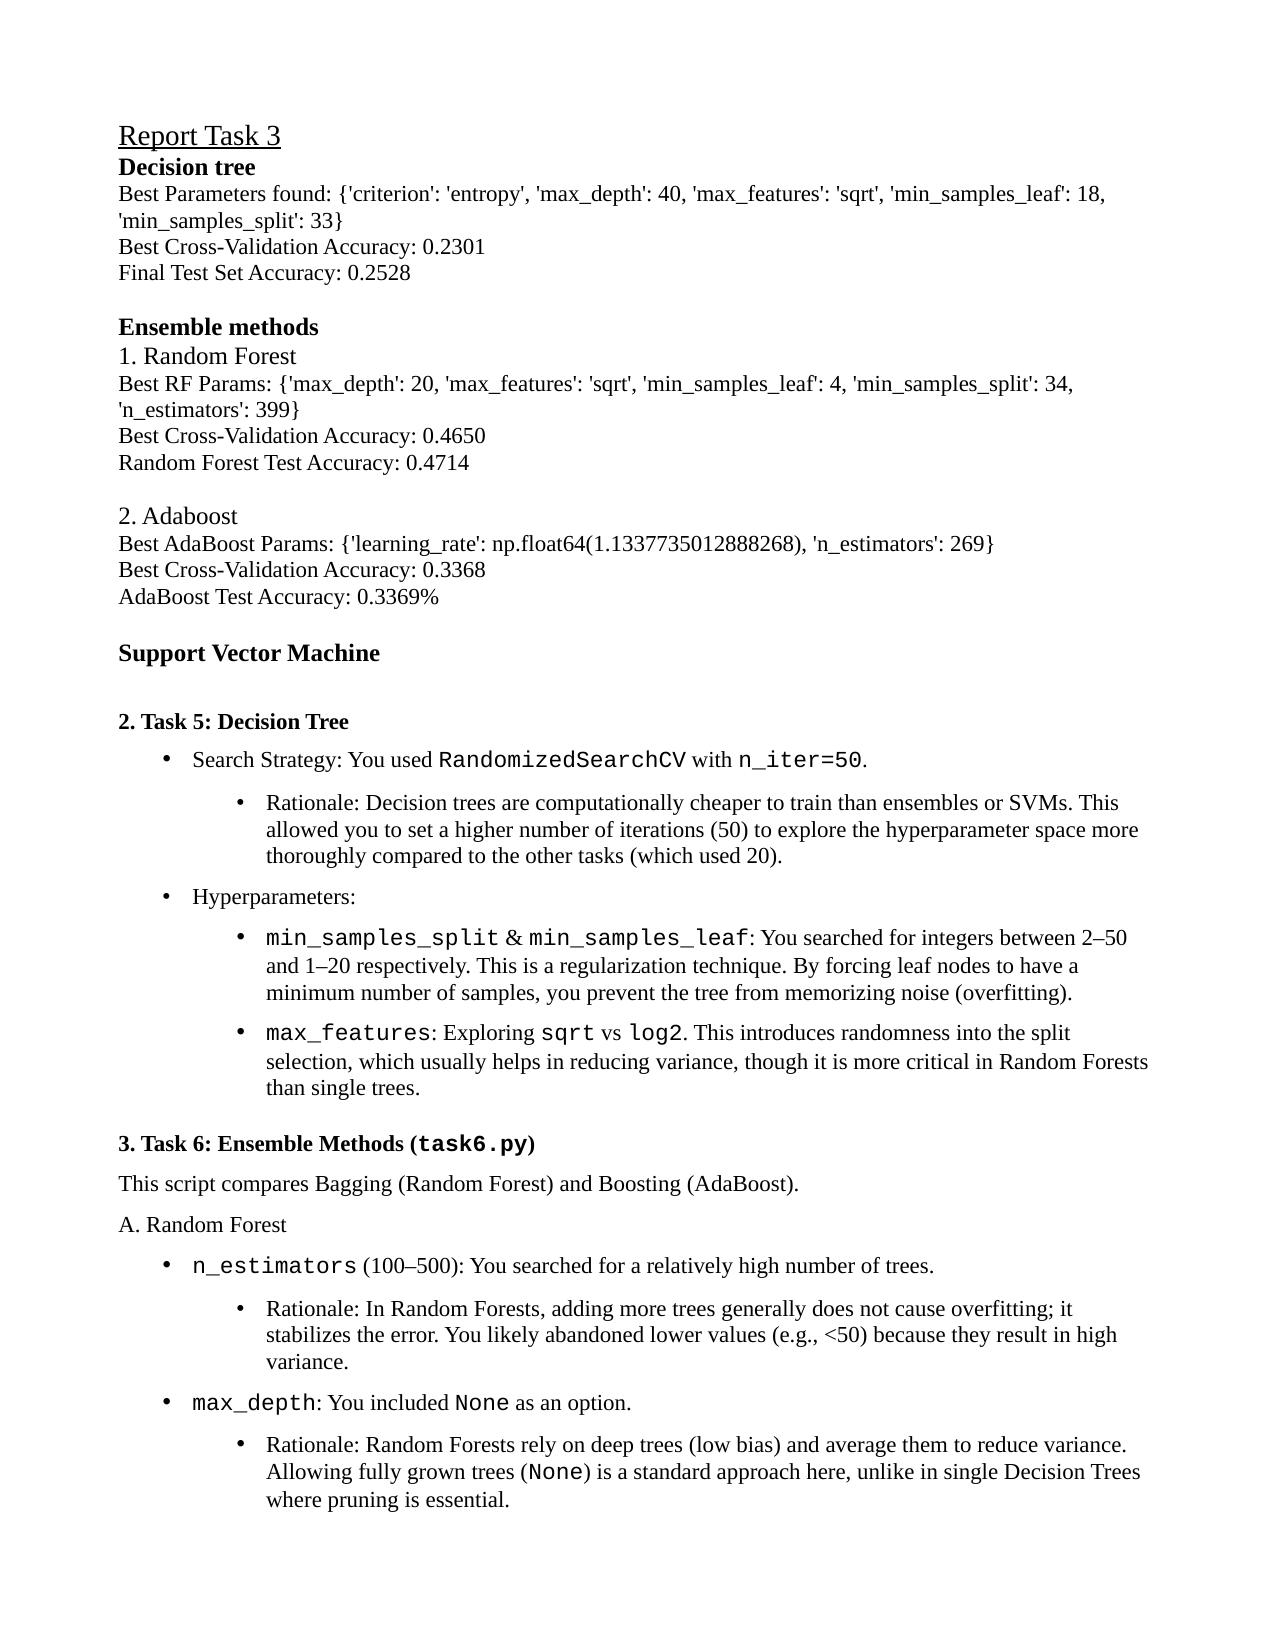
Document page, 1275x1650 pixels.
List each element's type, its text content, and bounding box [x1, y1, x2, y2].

text Decision tree [118, 152, 1157, 180]
text Best Cross-Validation Accuracy: 0.2301 [118, 233, 1157, 259]
text Ensemble methods [118, 312, 1157, 341]
list max_features: Exploring sqrt vs log2. This introduces randomness into the split selection, which usually helps in reducing variance, though it is more critical in Random Forests than single trees. [236, 1019, 1157, 1100]
text AdaBoost Test Accuracy: 0.3369% [118, 583, 1157, 609]
text 1. Random Forest [118, 341, 1157, 370]
text Best RF Params: {'max_depth': 20, 'max_features': 'sqrt', 'min_samples_leaf': 4, 'min_samples_split': 34, 'n_estimators': 399} [118, 370, 1157, 422]
text Random Forest Test Accuracy: 0.4714 [118, 449, 1157, 475]
list max_depth: You included None as an option. [162, 1389, 1157, 1417]
text Best Cross-Validation Accuracy: 0.3368 [118, 557, 1157, 583]
text Best Cross-Validation Accuracy: 0.4650 [118, 422, 1157, 449]
text This script compares Bagging (Random Forest) and Boosting (AdaBoost). [118, 1170, 1157, 1197]
text A. Random Forest [118, 1211, 1157, 1238]
text Best Parameters found: {'criterion': 'entropy', 'max_depth': 40, 'max_features': 'sqrt', 'min_samples_leaf': 18, 'min_samples_split': 33} [118, 180, 1157, 233]
text 2. Adaboost [118, 501, 1157, 530]
subtitle 2. Task 5: Decision Tree [118, 708, 1157, 734]
list min_samples_split & min_samples_leaf: You searched for integers between 2–50 and 1–20 respectively. This is a regularization technique. By forcing leaf nodes to have a minimum number of samples, you prevent the tree from memorizing noise (overfitting). [236, 924, 1157, 1005]
list Search Strategy: You used RandomizedSearchCV with n_iter=50. [162, 747, 1157, 775]
subtitle 3. Task 6: Ensemble Methods (task6.py) [118, 1129, 1157, 1158]
list Rationale: Decision trees are computationally cheaper to train than ensembles or SVMs. This allowed you to set a higher number of iterations (50) to explore the hyperparameter space more thoroughly compared to the other tasks (which used 20). [236, 789, 1157, 868]
list Rationale: Random Forests rely on deep trees (low bias) and average them to reduce variance. Allowing fully grown trees (None) is a standard approach here, unlike in single Decision Trees where pruning is essential. [236, 1431, 1157, 1513]
list Hyperparameters: [162, 883, 1157, 909]
text Best AdaBoost Params: {'learning_rate': np.float64(1.1337735012888268), 'n_estimators': 269} [118, 530, 1157, 557]
list Rationale: In Random Forests, adding more trees generally does not cause overfitting; it stabilizes the error. You likely abandoned lower values (e.g., <50) because they result in high variance. [236, 1295, 1157, 1374]
text Final Test Set Accuracy: 0.2528 [118, 259, 1157, 286]
text Support Vector Machine [118, 638, 1157, 667]
list n_estimators (100–500): You searched for a relatively high number of trees. [162, 1252, 1157, 1280]
text Report Task 3 [118, 118, 1157, 152]
